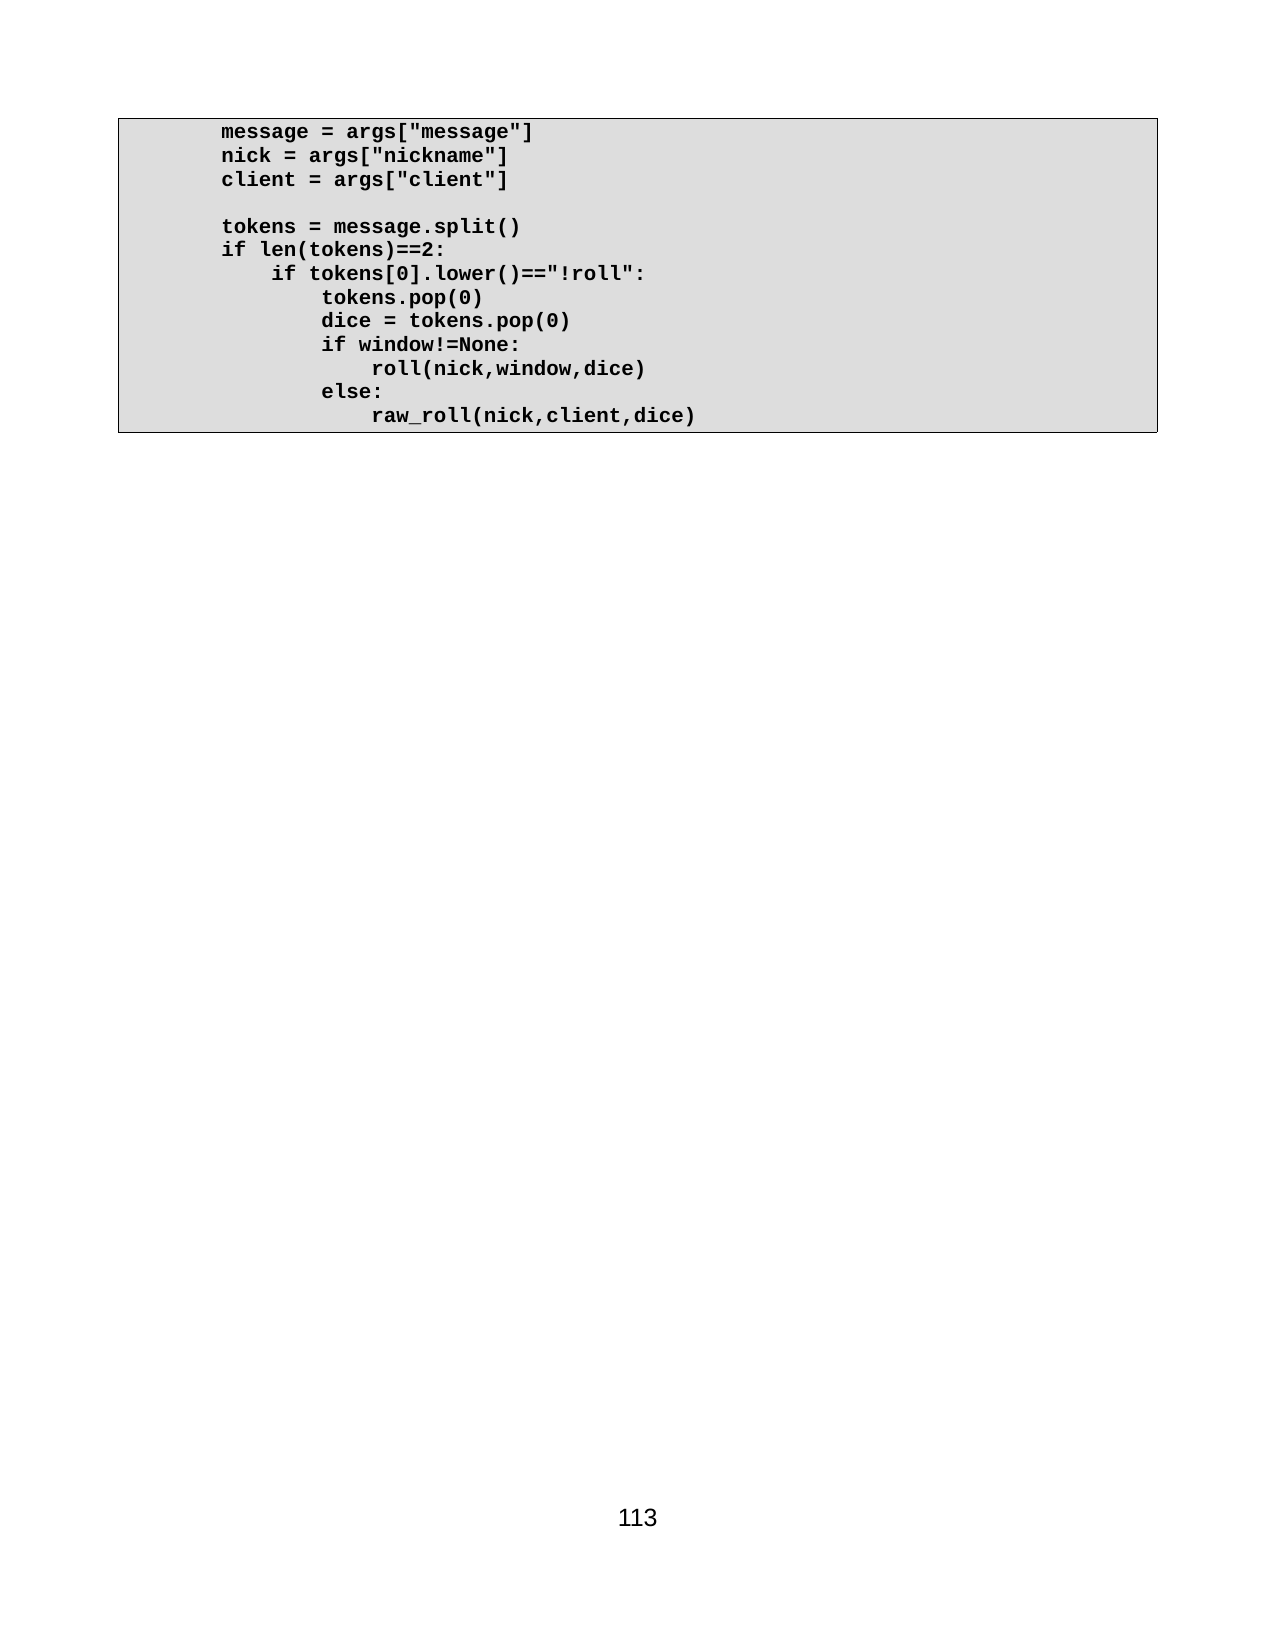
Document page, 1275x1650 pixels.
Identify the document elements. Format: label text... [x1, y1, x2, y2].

table_header message = args["message"] nick = args["nickname"] client = args["client"] tokens = message.split() if len(tokens)==2: if tokens[0].lower()=="!roll": tokens.pop(0) dice = tokens.pop(0) if window!=None: roll(nick,window,dice) else: raw_roll(nick,client,dice) [119, 119, 1157, 432]
